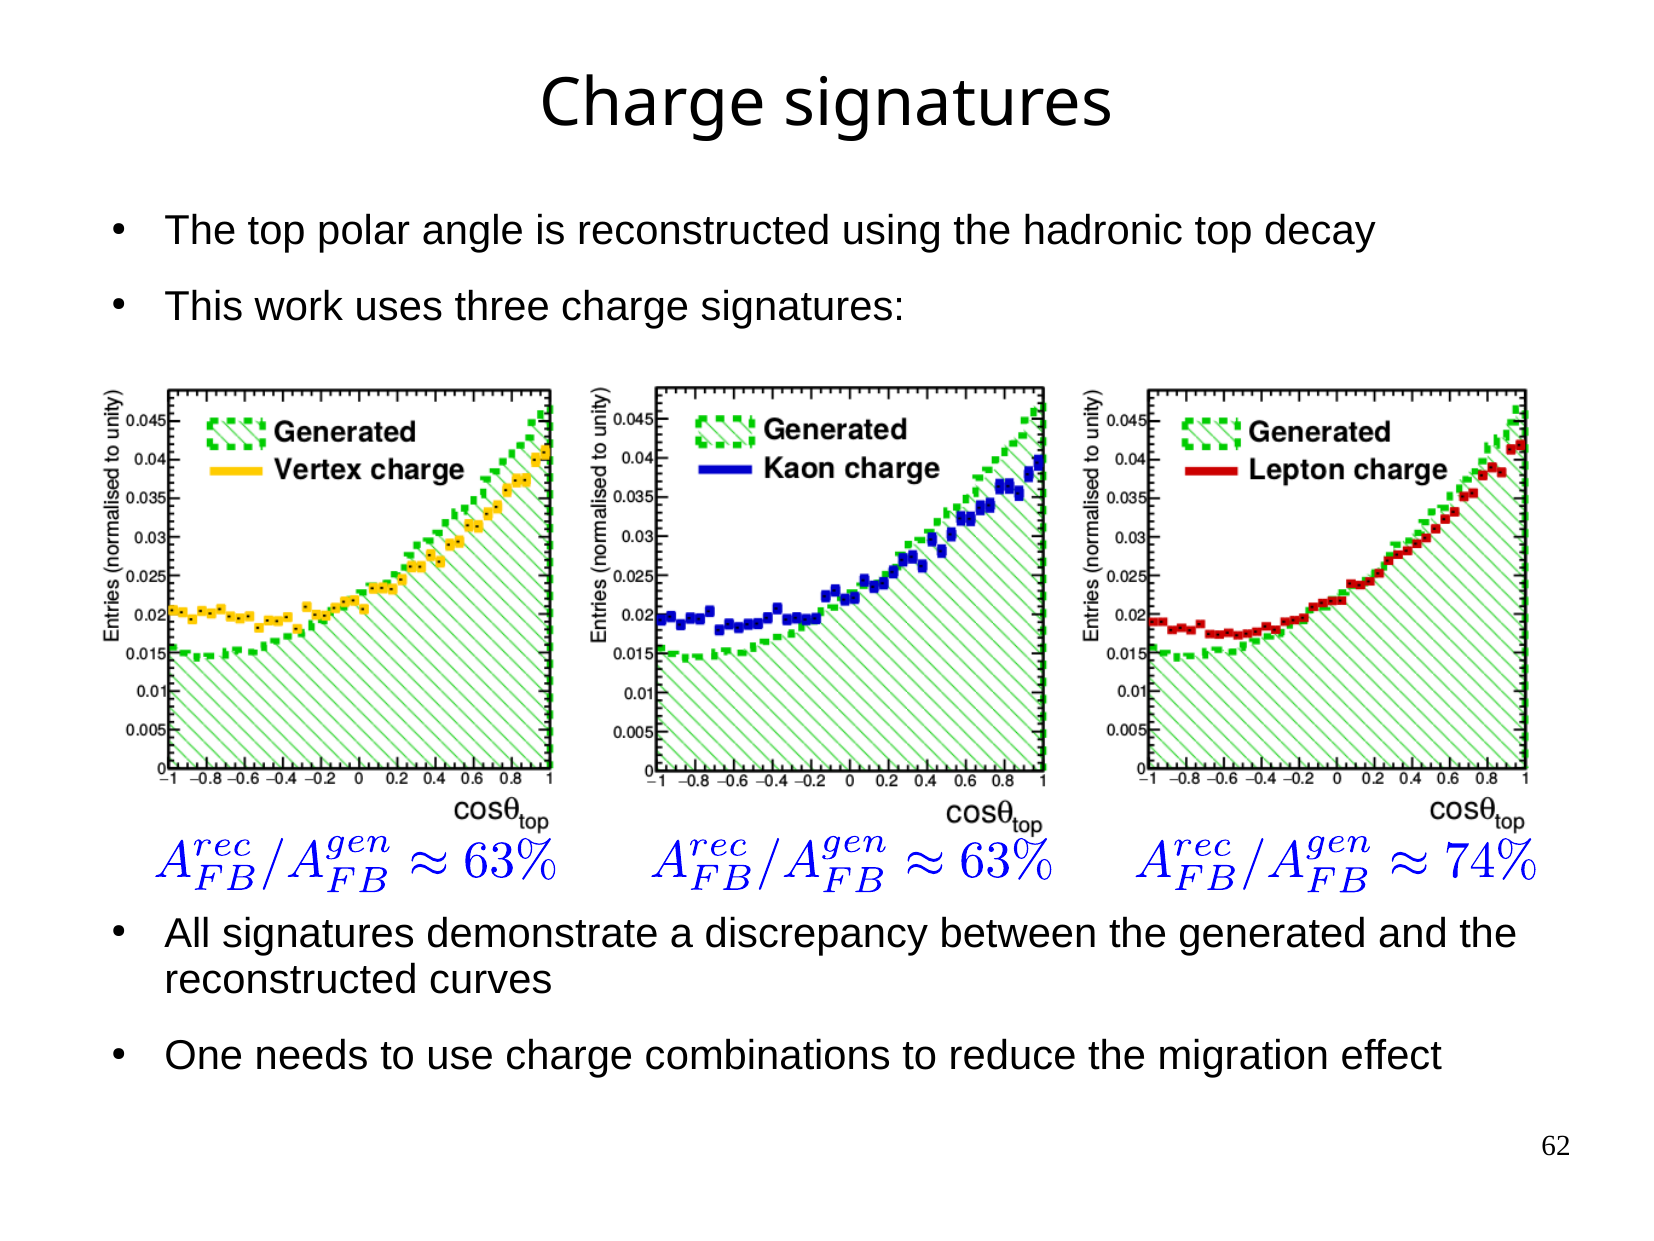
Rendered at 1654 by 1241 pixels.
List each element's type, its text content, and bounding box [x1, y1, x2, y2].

picture [93, 372, 1534, 838]
list The top polar angle is reconstructed using the hadronic top decay This work uses three charge signatures: [93, 206, 1605, 354]
title Charge signatures [82, 49, 1571, 151]
text_box [1133, 835, 1539, 893]
text_box [649, 835, 1055, 893]
list All signatures demonstrate a discrepancy between the generated and the reconstructed curves One needs to use charge combinations to reduce the migration effect [93, 909, 1605, 1212]
text_box [153, 835, 559, 893]
